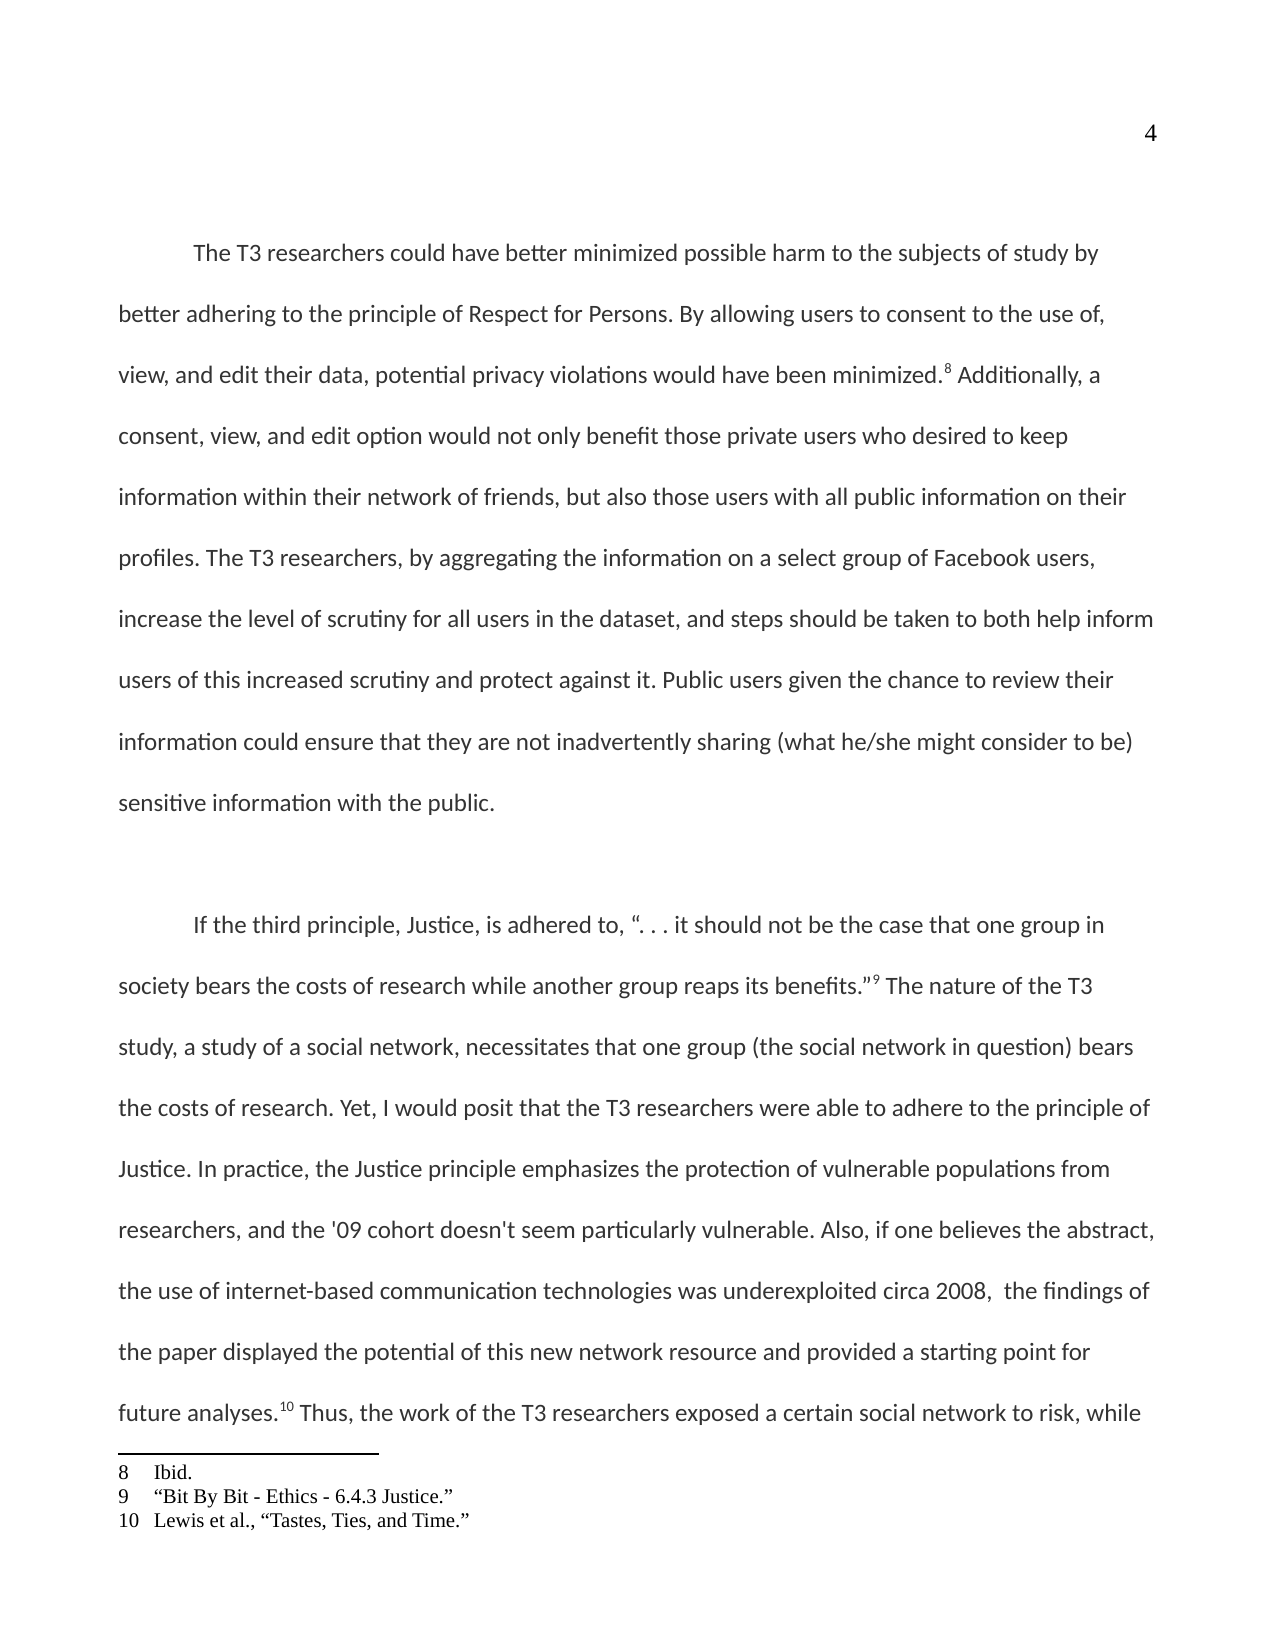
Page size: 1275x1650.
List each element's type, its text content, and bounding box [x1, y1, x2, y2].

text Lewis et al., “Tastes, Ties, and Time.” [118, 1508, 1157, 1532]
text Ibid. [118, 1460, 1157, 1484]
text “Bit By Bit - Ethics - 6.4.3 Justice.” [118, 1484, 1157, 1508]
text The T3 researchers could have better minimized possible harm to the subjects of study by better adhering to the principle of Respect for Persons. By allowing users to consent to the use of, view, and edit their data, potential privacy violations would have been minimized. Additionally, a consent, view, and edit option would not only benefit those private users who desired to keep information within their network of friends, but also those users with all public information on their profiles. The T3 researchers, by aggregating the information on a select group of Facebook users, increase the level of scrutiny for all users in the dataset, and steps should be taken to both help inform users of this increased scrutiny and protect against it. Public users given the chance to review their information could ensure that they are not inadvertently sharing (what he/she might consider to be) sensitive information with the public. [118, 237, 1157, 817]
text If the third principle, Justice, is adhered to, “. . . it should not be the case that one group in society bears the costs of research while another group reaps its benefits.” The nature of the T3 study, a study of a social network, necessitates that one group (the social network in question) bears the costs of research. Yet, I would posit that the T3 researchers were able to adhere to the principle of Justice. In practice, the Justice principle emphasizes the protection of vulnerable populations from researchers, and the '09 cohort doesn't seem particularly vulnerable. Also, if one believes the abstract, the use of internet-based communication technologies was underexploited circa 2008, the findings of the paper displayed the potential of this new network resource and provided a starting point for future analyses. Thus, the work of the T3 researchers exposed a certain social network to risk, while [118, 909, 1157, 1428]
